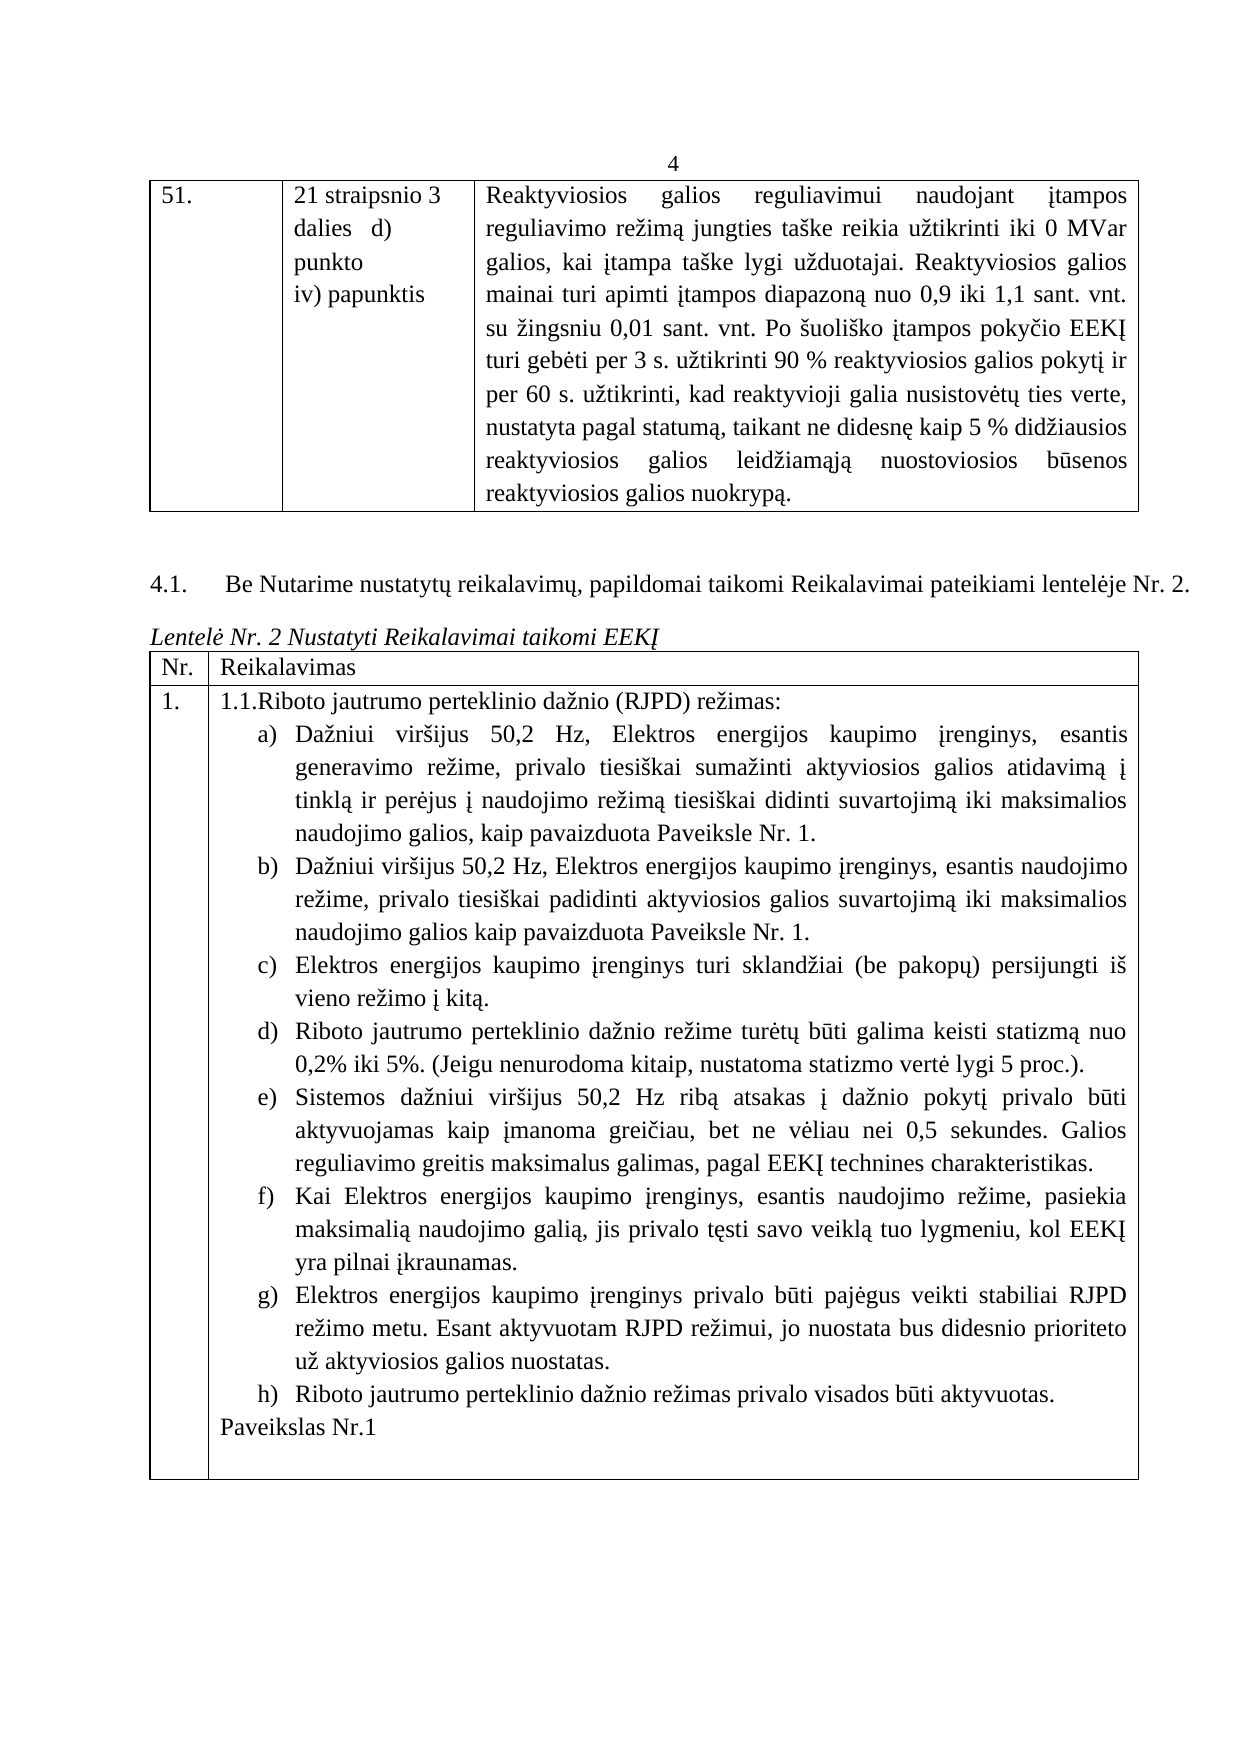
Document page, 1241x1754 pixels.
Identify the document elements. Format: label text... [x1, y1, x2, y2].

table_cell 1.1.Riboto jautrumo perteklinio dažnio (RJPD) režimas: a) Dažniui viršijus 50,2 Hz, Elektros energijos kaupimo įrenginys, esantis generavimo režime, privalo tiesiškai sumažinti aktyviosios galios atidavimą į tinklą ir perėjus į naudojimo režimą tiesiškai didinti suvartojimą iki maksimalios naudojimo galios, kaip pavaizduota Paveiksle Nr. 1. b) Dažniui viršijus 50,2 Hz, Elektros energijos kaupimo įrenginys, esantis naudojimo režime, privalo tiesiškai padidinti aktyviosios galios suvartojimą iki maksimalios naudojimo galios kaip pavaizduota Paveiksle Nr. 1. c) Elektros energijos kaupimo įrenginys turi sklandžiai (be pakopų) persijungti iš vieno režimo į kitą. d) Riboto jautrumo perteklinio dažnio režime turėtų būti galima keisti statizmą nuo 0,2% iki 5%. (Jeigu nenurodoma kitaip, nustatoma statizmo vertė lygi 5 proc.). e) Sistemos dažniui viršijus 50,2 Hz ribą atsakas į dažnio pokytį privalo būti aktyvuojamas kaip įmanoma greičiau, bet ne vėliau nei 0,5 sekundes. Galios reguliavimo greitis maksimalus galimas, pagal EEKĮ technines charakteristikas. f) Kai Elektros energijos kaupimo įrenginys, esantis naudojimo režime, pasiekia maksimalią naudojimo galią, jis privalo tęsti savo veiklą tuo lygmeniu, kol EEKĮ yra pilnai įkraunamas. g) Elektros energijos kaupimo įrenginys privalo būti pajėgus veikti stabiliai RJPD režimo metu. Esant aktyvuotam RJPD režimui, jo nuostata bus didesnio prioriteto už aktyviosios galios nuostatas. h) Riboto jautrumo perteklinio dažnio režimas privalo visados būti aktyvuotas. Paveikslas Nr.1 [209, 686, 1138, 1478]
text 4.1. Be Nutarime nustatytų reikalavimų, papildomai taikomi Reikalavimai pateikiami lentelėje Nr. 2. [150, 569, 1196, 598]
text Lentelė Nr. 2 Nustatyti Reikalavimai taikomi EEKĮ [150, 622, 1196, 651]
table_cell Reaktyviosios galios reguliavimui naudojant įtampos reguliavimo režimą jungties taške reikia užtikrinti iki 0 MVar galios, kai įtampa taške lygi užduotajai. Reaktyviosios galios mainai turi apimti įtampos diapazoną nuo 0,9 iki 1,1 sant. vnt. su žingsniu 0,01 sant. vnt. Po šuoliško įtampos pokyčio EEKĮ turi gebėti per 3 s. užtikrinti 90 % reaktyviosios galios pokytį ir per 60 s. užtikrinti, kad reaktyvioji galia nusistovėtų ties verte, nustatyta pagal statumą, taikant ne didesnę kaip 5 % didžiausios reaktyviosios galios leidžiamąją nuostoviosios būsenos reaktyviosios galios nuokrypą. [475, 181, 1138, 511]
table_cell 21 straipsnio 3 dalies d) punkto iv) papunktis [283, 181, 474, 511]
table_cell 51. [151, 181, 282, 511]
table_cell 1. [151, 686, 208, 1478]
table_header Nr. [151, 652, 208, 685]
table_header Reikalavimas [209, 652, 1138, 685]
